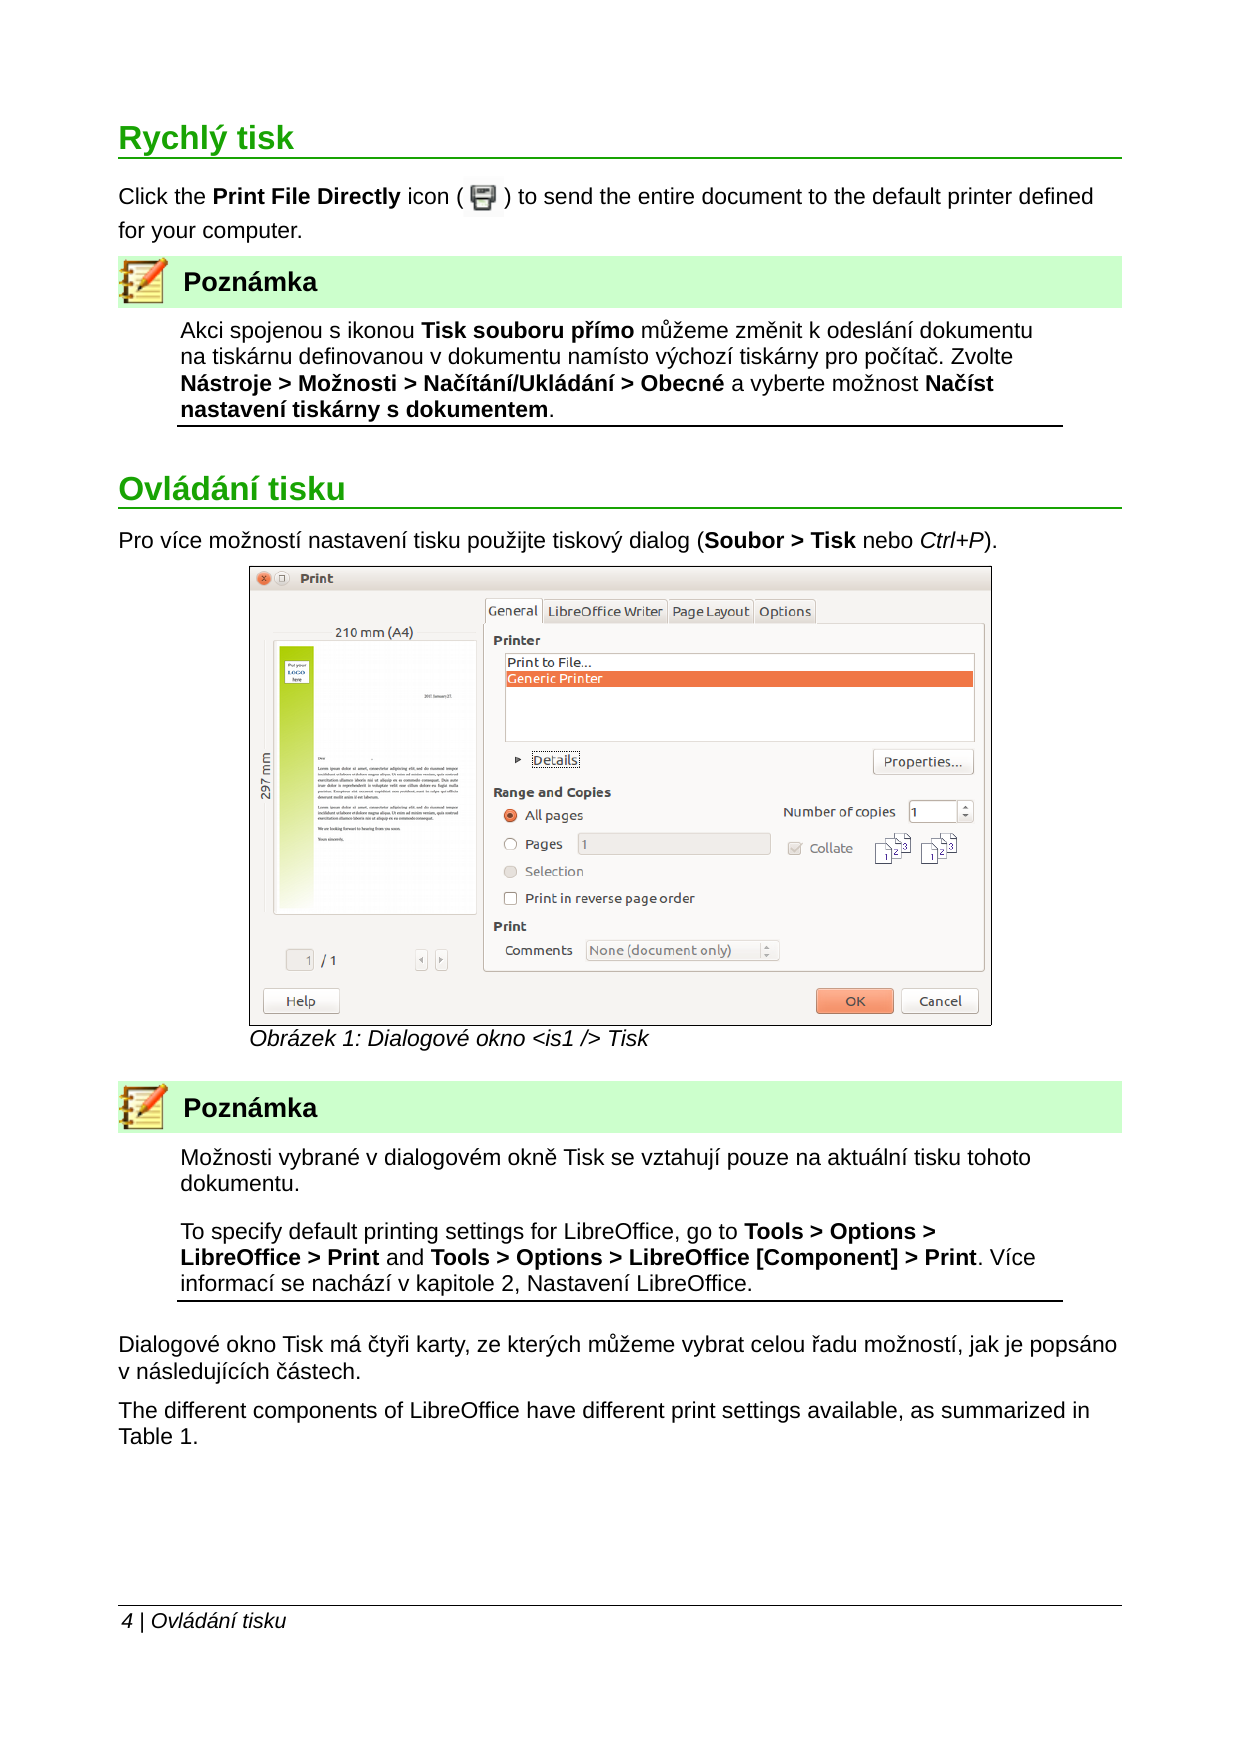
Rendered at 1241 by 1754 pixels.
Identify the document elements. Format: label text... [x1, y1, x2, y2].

subtitle Ovládání tisku [118, 469, 1122, 507]
text To specify default printing settings for LibreOffice, go to Tools > Options > LibreOffice > Print and Tools > Options > LibreOffice [Component] > Print. Více informací se nachází v kapitole 2, Nastavení LibreOffice. [177, 1215, 1063, 1300]
text Dialogové okno Tisk má čtyři karty, ze kterých můžeme vybrat celou řadu možností, jak je popsáno v následujících částech. [118, 1331, 1122, 1384]
subtitle Poznámka [118, 256, 1122, 308]
subtitle Poznámka [118, 1081, 1122, 1133]
picture [119, 256, 170, 307]
picture [119, 1082, 170, 1133]
text Click the Print File Directly icon () to send the entire document to the default printer defined for your computer. [118, 176, 1122, 243]
text Obrázek 1 : Dialogové okno <is1 /> Tisk [249, 1026, 991, 1052]
picture [463, 176, 504, 217]
text Možnosti vybrané v dialogovém okně Tisk se vztahují pouze na aktuální tisku tohoto dokumentu. [177, 1141, 1063, 1197]
picture [250, 567, 991, 1025]
text Akci spojenou s ikonou Tisk souboru přímo můžeme změnit k odeslání dokumentu na tiskárnu definovanou v dokumentu namísto výchozí tiskárny pro počítač. Zvolte Nástroje > Možnosti > Načítání/Ukládání > Obecné a vyberte možnost Načíst nastavení tiskárny s dokumentem. [177, 314, 1063, 425]
subtitle Rychlý tisk [118, 118, 1122, 157]
text The different components of LibreOffice have different print settings available, as summarized in Table 1. [118, 1397, 1122, 1449]
text Pro více možností nastavení tisku použijte tiskový dialog (Soubor > Tisk nebo Ctrl+P). [118, 527, 1122, 553]
